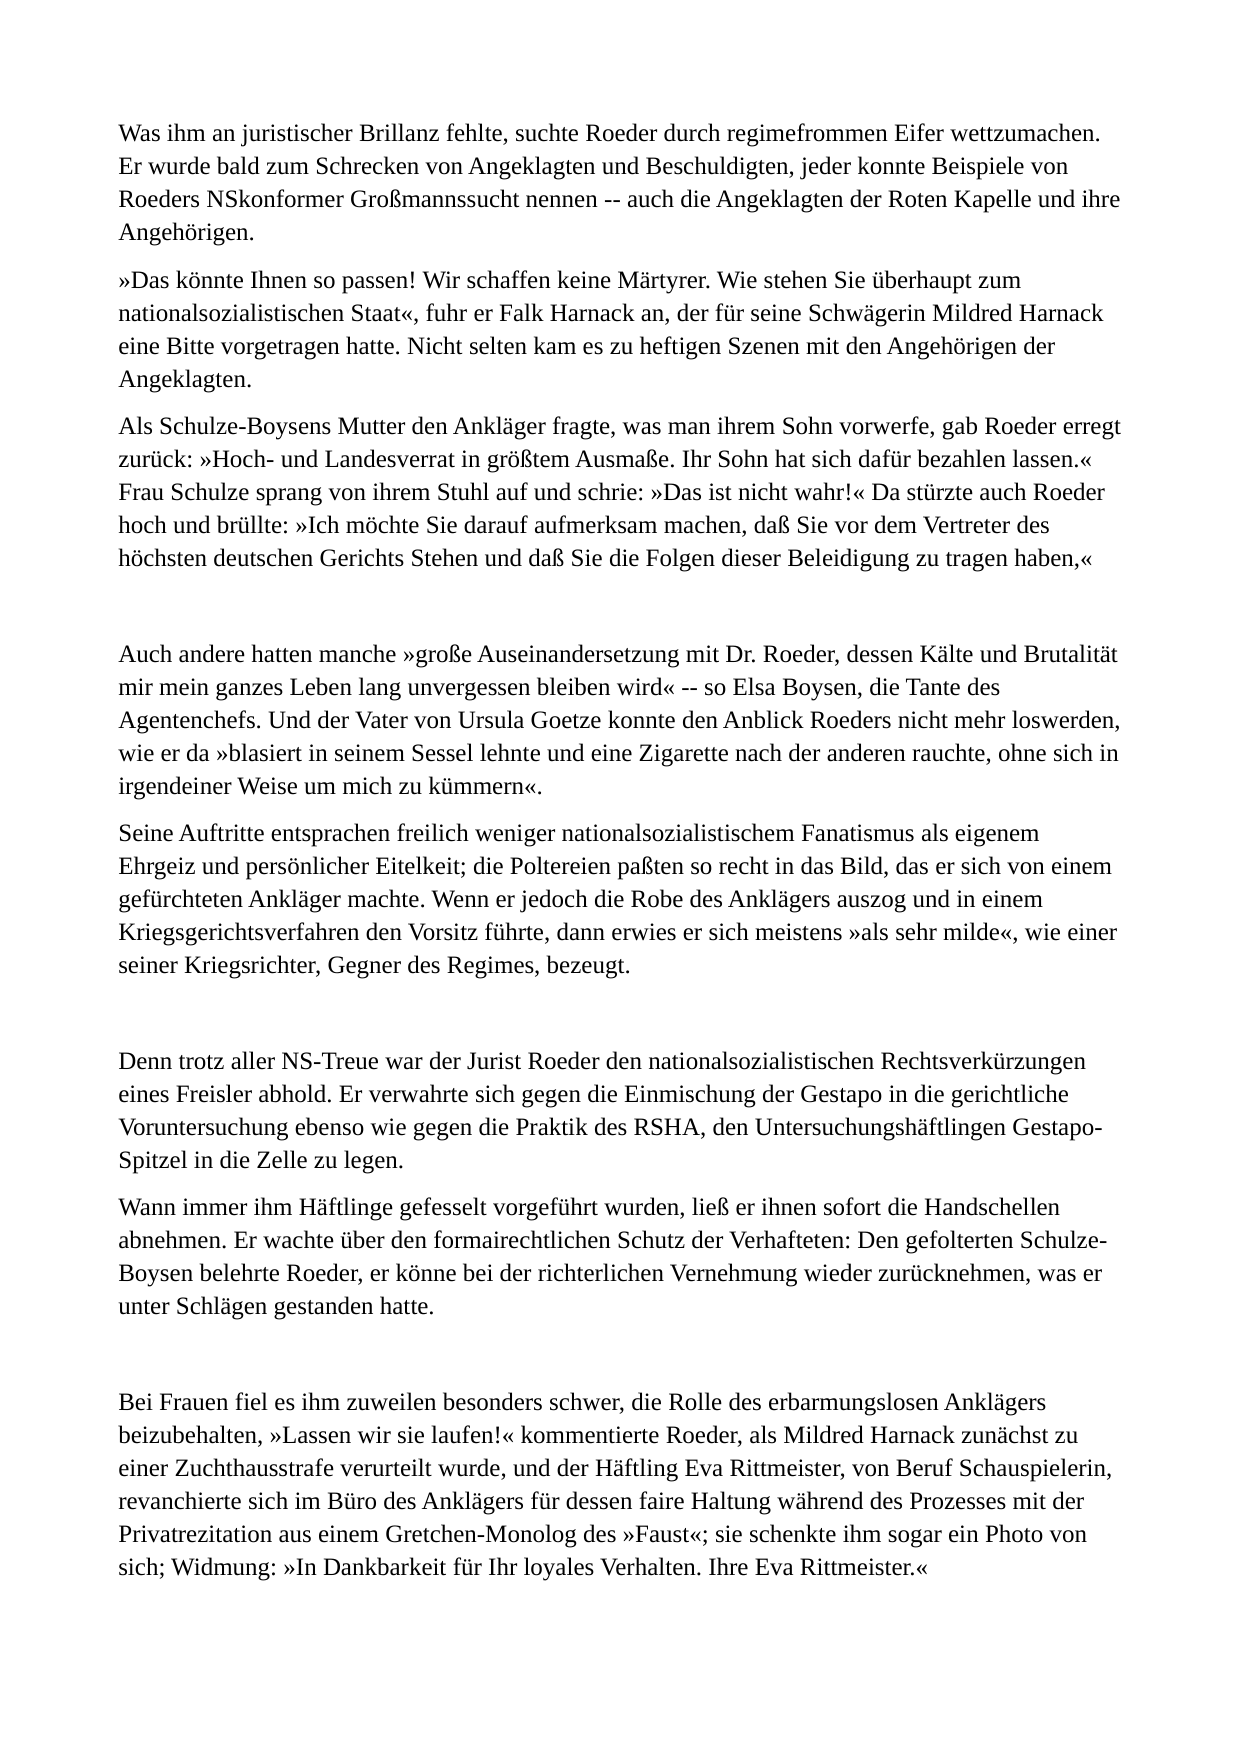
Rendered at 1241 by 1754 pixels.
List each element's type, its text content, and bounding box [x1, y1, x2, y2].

text Auch andere hatten manche »große Auseinandersetzung mit Dr. Roeder, dessen Kälte und Brutalität mir mein ganzes Leben lang unvergessen bleiben wird« -- so Elsa Boysen, die Tante des Agentenchefs. Und der Vater von Ursula Goetze konnte den Anblick Roeders nicht mehr loswerden, wie er da »blasiert in seinem Sessel lehnte und eine Zigarette nach der anderen rauchte, ohne sich in irgendeiner Weise um mich zu kümmern«. [118, 639, 1122, 799]
text Bei Frauen fiel es ihm zuweilen besonders schwer, die Rolle des erbarmungslosen Anklägers beizubehalten, »Lassen wir sie laufen!« kommentierte Roeder, als Mildred Harnack zunächst zu einer Zuchthausstrafe verurteilt wurde, und der Häftling Eva Rittmeister, von Beruf Schauspielerin, revanchierte sich im Büro des Anklägers für dessen faire Haltung während des Prozesses mit der Privatrezitation aus einem Gretchen-Monolog des »Faust«; sie schenkte ihm sogar ein Photo von sich; Widmung: »In Dankbarkeit für Ihr loyales Verhalten. Ihre Eva Rittmeister.« [118, 1387, 1122, 1581]
text Denn trotz aller NS-Treue war der Jurist Roeder den nationalsozialistischen Rechtsverkürzungen eines Freisler abhold. Er verwahrte sich gegen die Einmischung der Gestapo in die gerichtliche Voruntersuchung ebenso wie gegen die Praktik des RSHA, den Untersuchungshäftlingen Gestapo-Spitzel in die Zelle zu legen. [118, 1046, 1122, 1173]
text »Das könnte Ihnen so passen! Wir schaffen keine Märtyrer. Wie stehen Sie überhaupt zum nationalsozialistischen Staat«, fuhr er Falk Harnack an, der für seine Schwägerin Mildred Harnack eine Bitte vorgetragen hatte. Nicht selten kam es zu heftigen Szenen mit den Angehörigen der Angeklagten. [118, 265, 1122, 393]
text Was ihm an juristischer Brillanz fehlte, suchte Roeder durch regimefrommen Eifer wettzumachen. Er wurde bald zum Schrecken von Angeklagten und Beschuldigten, jeder konnte Beispiele von Roeders NSkonformer Großmannssucht nennen -- auch die Angeklagten der Roten Kapelle und ihre Angehörigen. [118, 118, 1122, 246]
text Wann immer ihm Häftlinge gefesselt vorgeführt wurden, ließ er ihnen sofort die Handschellen abnehmen. Er wachte über den formairechtlichen Schutz der Verhafteten: Den gefolterten Schulze-Boysen belehrte Roeder, er könne bei der richterlichen Vernehmung wieder zurücknehmen, was er unter Schlägen gestanden hatte. [118, 1192, 1122, 1320]
text Als Schulze-Boysens Mutter den Ankläger fragte, was man ihrem Sohn vorwerfe, gab Roeder erregt zurück: »Hoch- und Landesverrat in größtem Ausmaße. Ihr Sohn hat sich dafür bezahlen lassen.« Frau Schulze sprang von ihrem Stuhl auf und schrie: »Das ist nicht wahr!« Da stürzte auch Roeder hoch und brüllte: »Ich möchte Sie darauf aufmerksam machen, daß Sie vor dem Vertreter des höchsten deutschen Gerichts Stehen und daß Sie die Folgen dieser Beleidigung zu tragen haben,« [118, 411, 1122, 572]
text Seine Auftritte entsprachen freilich weniger nationalsozialistischem Fanatismus als eigenem Ehrgeiz und persönlicher Eitelkeit; die Poltereien paßten so recht in das Bild, das er sich von einem gefürchteten Ankläger machte. Wenn er jedoch die Robe des Anklägers auszog und in einem Kriegsgerichtsverfahren den Vorsitz führte, dann erwies er sich meistens »als sehr milde«, wie einer seiner Kriegsrichter, Gegner des Regimes, bezeugt. [118, 818, 1122, 979]
